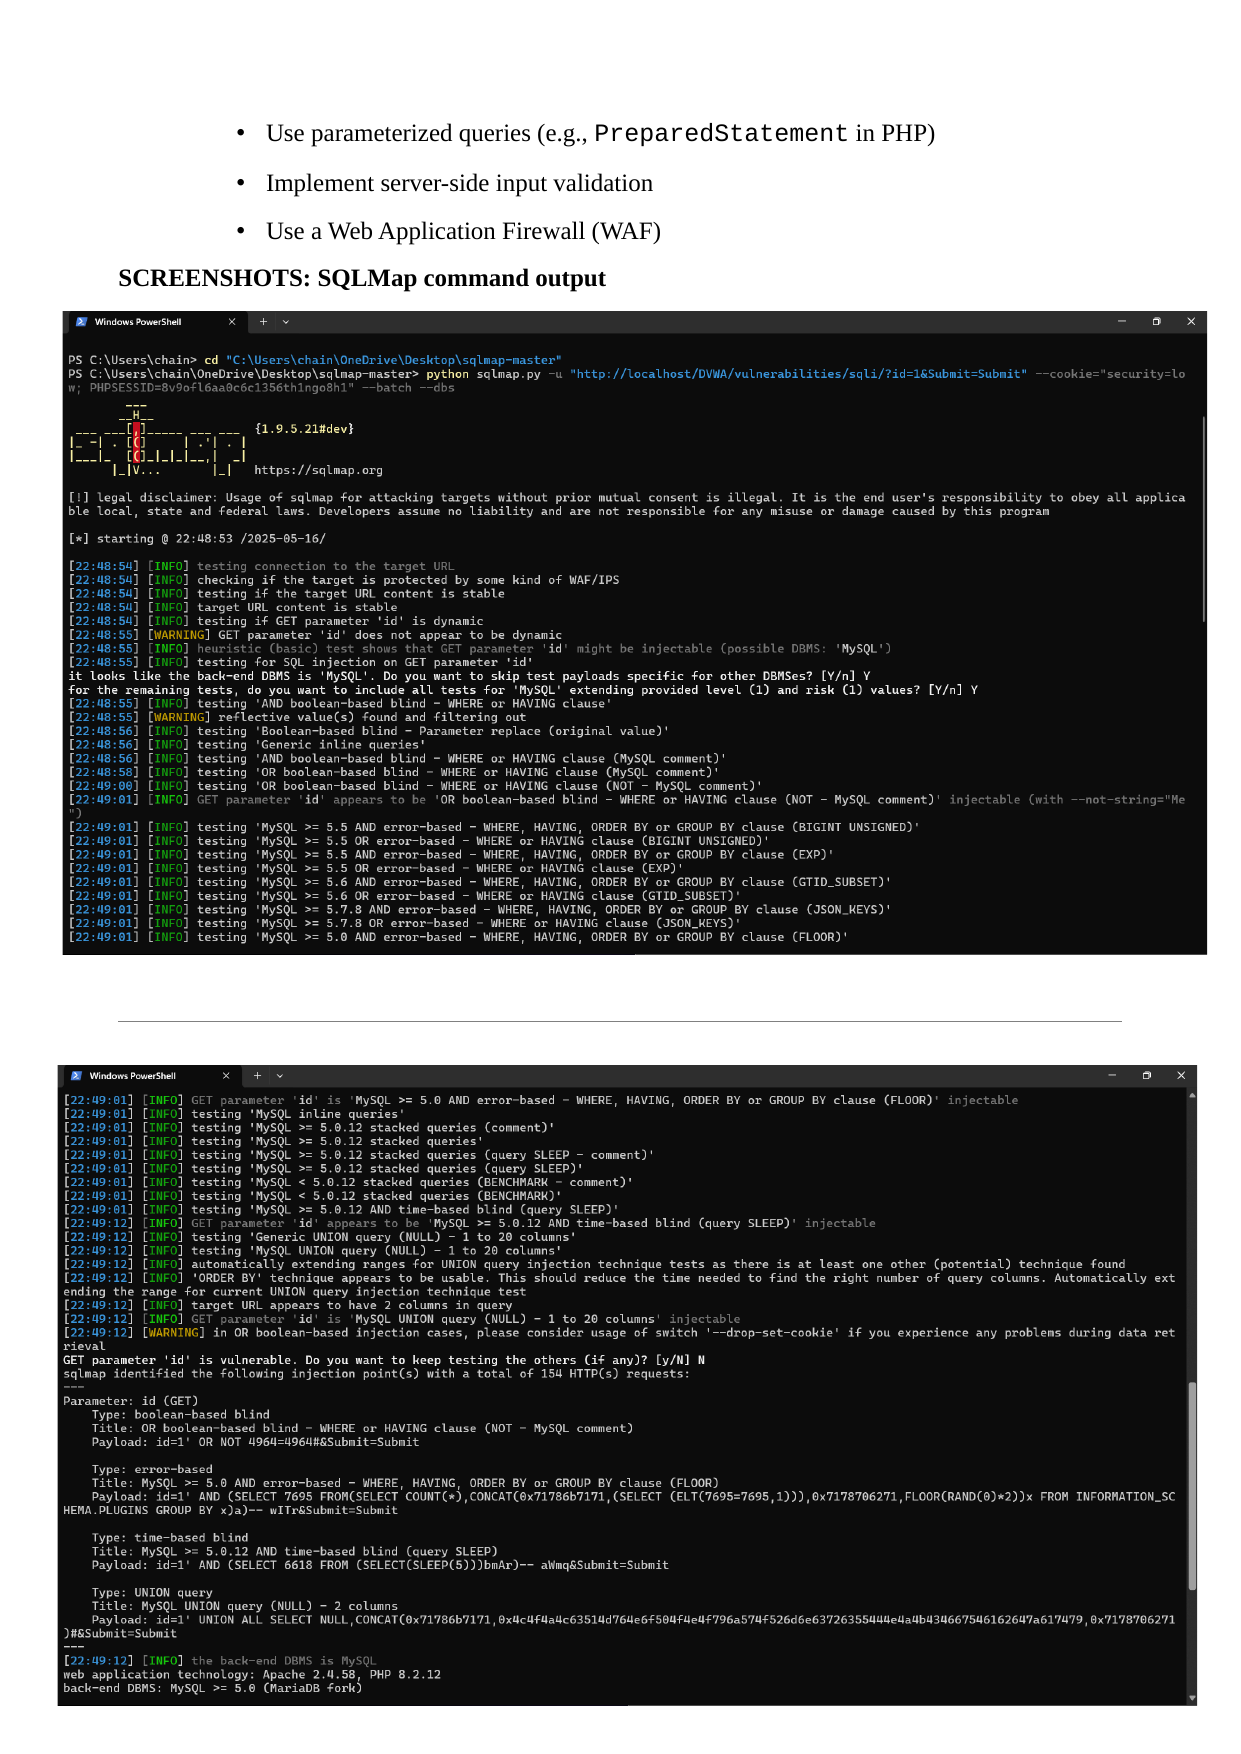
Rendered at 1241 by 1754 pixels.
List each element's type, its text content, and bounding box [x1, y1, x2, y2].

list Use parameterized queries (e.g., PreparedStatement in PHP) [236, 118, 1122, 149]
picture [57, 1065, 1198, 1706]
list Implement server-side input validation [236, 168, 1122, 197]
picture [62, 311, 1208, 955]
list Use a Web Application Firewall (WAF) [236, 216, 1122, 244]
text SCREENSHOTS: SQLMap command output [118, 263, 1122, 292]
